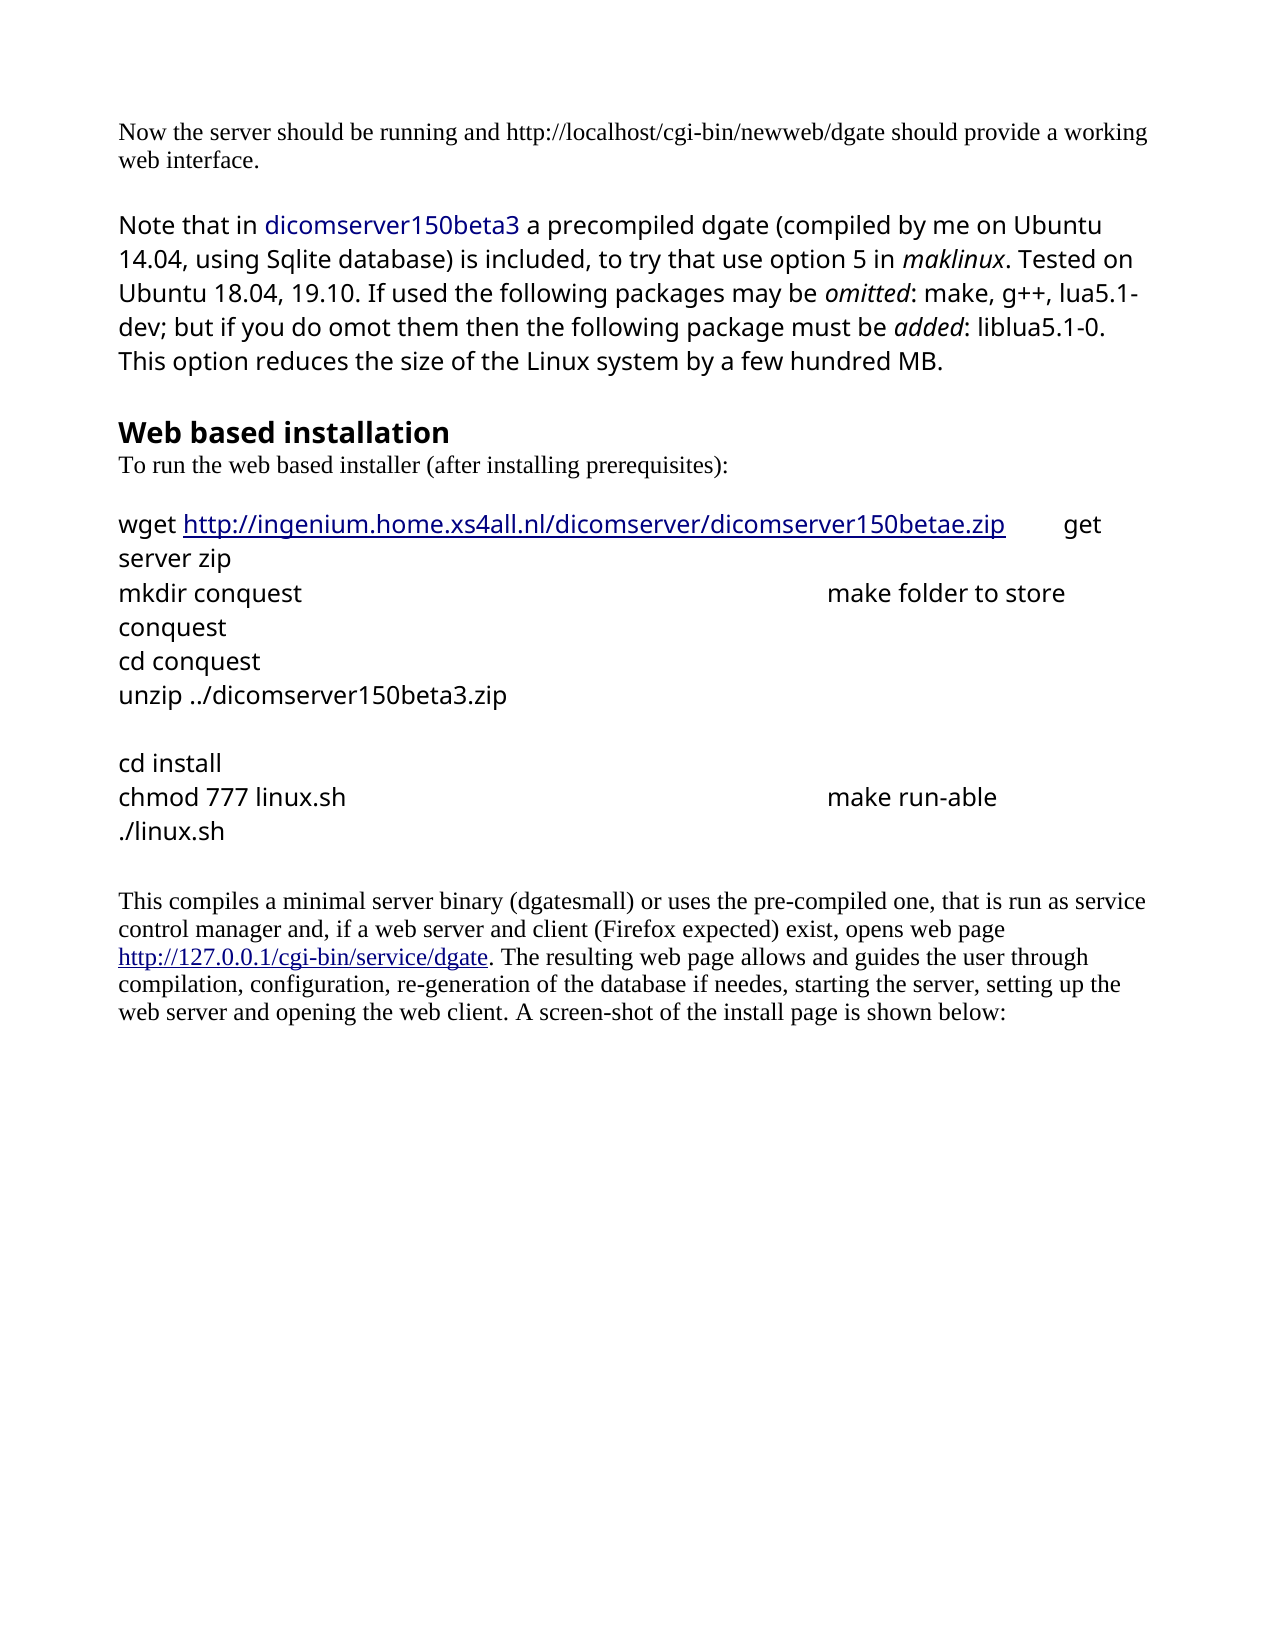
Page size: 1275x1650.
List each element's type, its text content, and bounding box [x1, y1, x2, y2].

text Now the server should be running and http://localhost/cgi-bin/newweb/dgate should provide a working web interface. [118, 118, 1157, 173]
text This compiles a minimal server binary (dgatesmall) or uses the pre-compiled one, that is run as service control manager and, if a web server and client (Firefox expected) exist, opens web page http://127.0.0.1/cgi-bin/service/dgate. The resulting web page allows and guides the user through compilation, configuration, re-generation of the database if needes, starting the server, setting up the web server and opening the web client. A screen-shot of the install page is shown below: [118, 887, 1157, 1026]
text chmod 777 linux.sh make run-able [118, 779, 1157, 814]
text mkdir conquest make folder to store conquest [118, 575, 1157, 643]
text Web based installation [118, 412, 1157, 452]
text wget http://ingenium.home.xs4all.nl/dicomserver/dicomserver150betae.zip get server zip [118, 507, 1157, 575]
text cd install [118, 746, 1157, 779]
text ./linux.sh [118, 814, 1157, 848]
text To run the web based installer (after installing prerequisites): [118, 452, 1157, 479]
text Note that in dicomserver150beta3 a precompiled dgate (compiled by me on Ubuntu 14.04, using Sqlite database) is included, to try that use option 5 in maklinux. Tested on Ubuntu 18.04, 19.10. If used the following packages may be omitted: make, g++, lua5.1-dev; but if you do omot them then the following package must be added: liblua5.1-0. This option reduces the size of the Linux system by a few hundred MB. [118, 208, 1157, 412]
text cd conquest [118, 643, 1157, 677]
text unzip ../dicomserver150beta3.zip [118, 677, 1157, 711]
